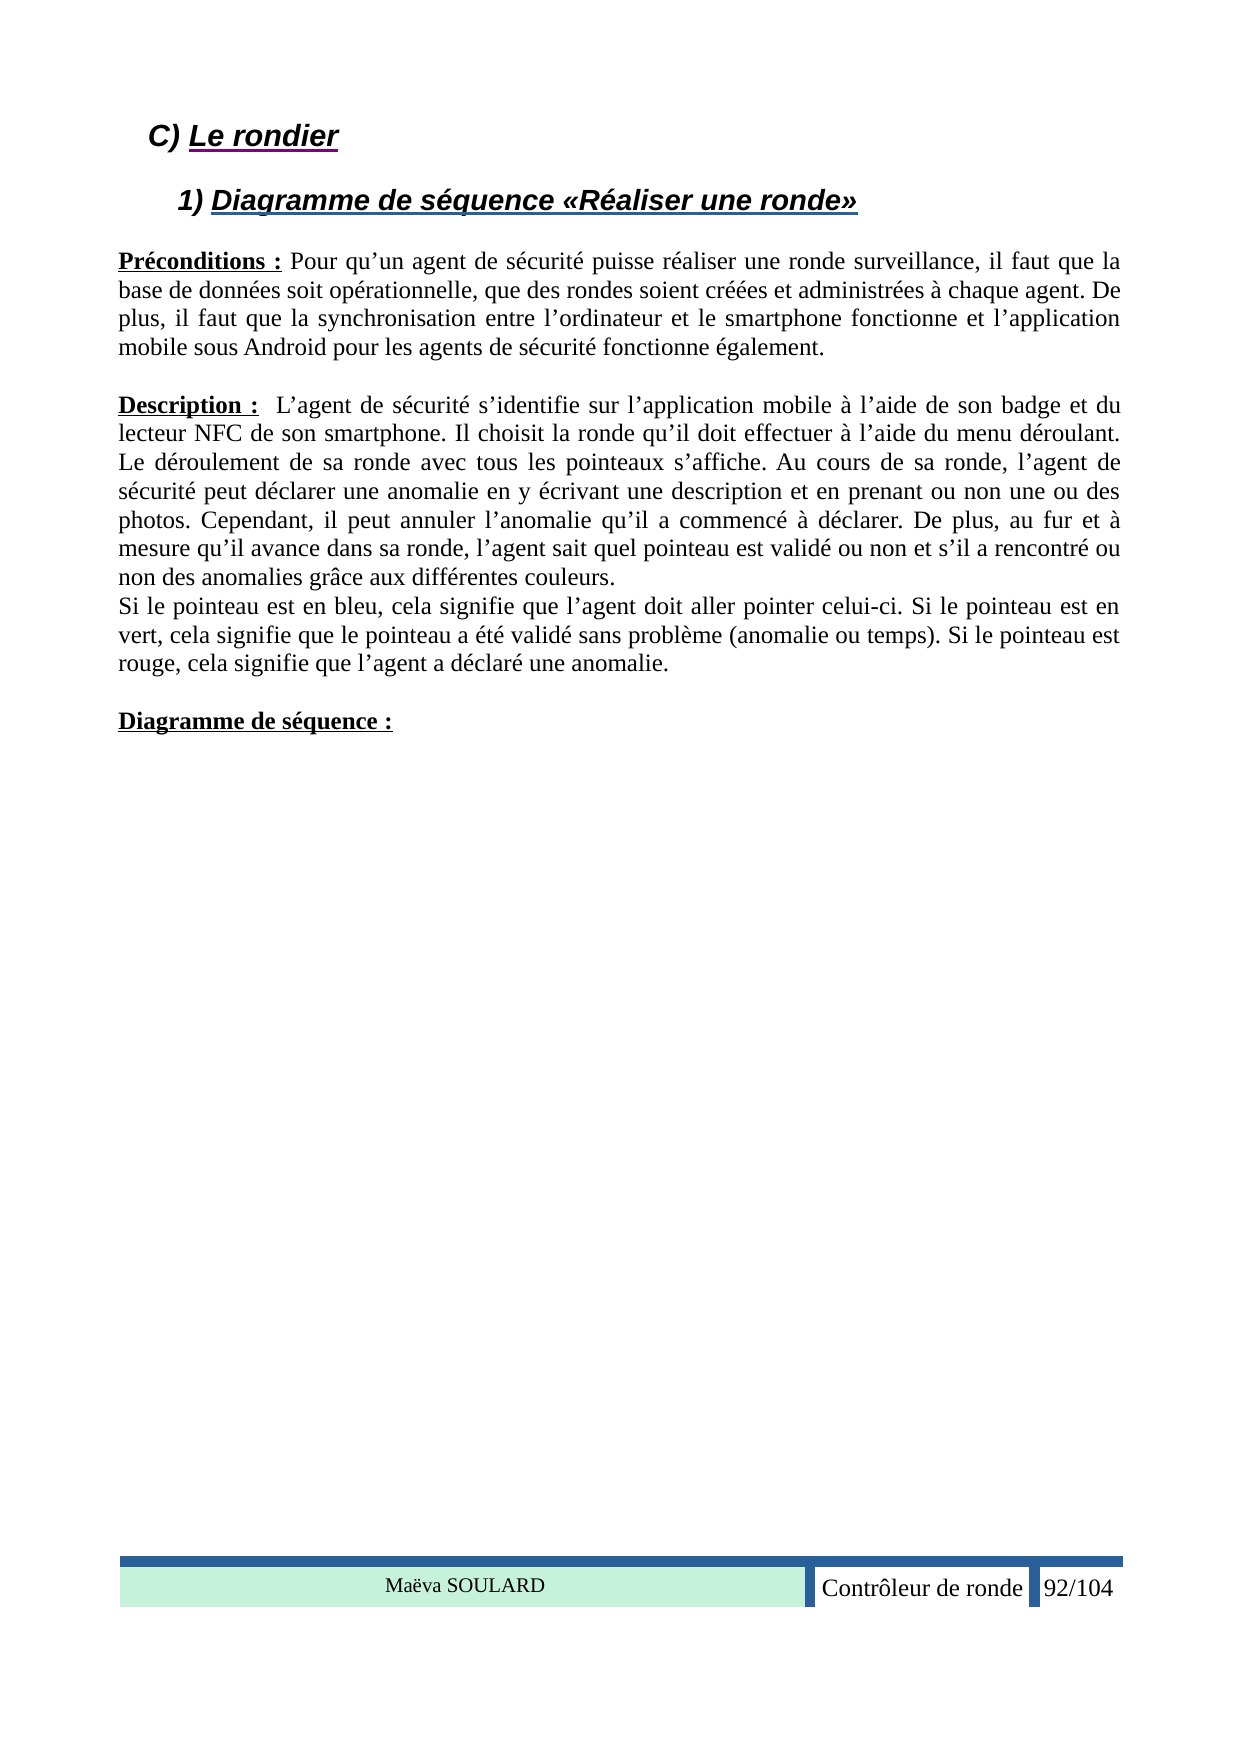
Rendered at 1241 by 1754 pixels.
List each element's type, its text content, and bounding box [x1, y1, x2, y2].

text Diagramme de séquence : [118, 706, 1122, 735]
text Si le pointeau est en bleu, cela signifie que l’agent doit aller pointer celui-ci. Si le pointeau est en vert, cela signifie que le pointeau a été validé sans problème (anomalie ou temps). Si le pointeau est rouge, cela signifie que l’agent a déclaré une anomalie. [118, 591, 1122, 677]
subtitle Le rondier [118, 118, 1122, 153]
text Préconditions : Pour qu’un agent de sécurité puisse réaliser une ronde surveillance, il faut que la base de données soit opérationnelle, que des rondes soient créées et administrées à chaque agent. De plus, il faut que la synchronisation entre l’ordinateur et le smartphone fonctionne et l’application mobile sous Android pour les agents de sécurité fonctionne également. [118, 246, 1122, 361]
subtitle Diagramme de séquence «Réaliser une ronde» [118, 183, 1122, 216]
text Description : L’agent de sécurité s’identifie sur l’application mobile à l’aide de son badge et du lecteur NFC de son smartphone. Il choisit la ronde qu’il doit effectuer à l’aide du menu déroulant. Le déroulement de sa ronde avec tous les pointeaux s’affiche. Au cours de sa ronde, l’agent de sécurité peut déclarer une anomalie en y écrivant une description et en prenant ou non une ou des photos. Cependant, il peut annuler l’anomalie qu’il a commencé à déclarer. De plus, au fur et à mesure qu’il avance dans sa ronde, l’agent sait quel pointeau est validé ou non et s’il a rencontré ou non des anomalies grâce aux différentes couleurs. [118, 390, 1122, 591]
